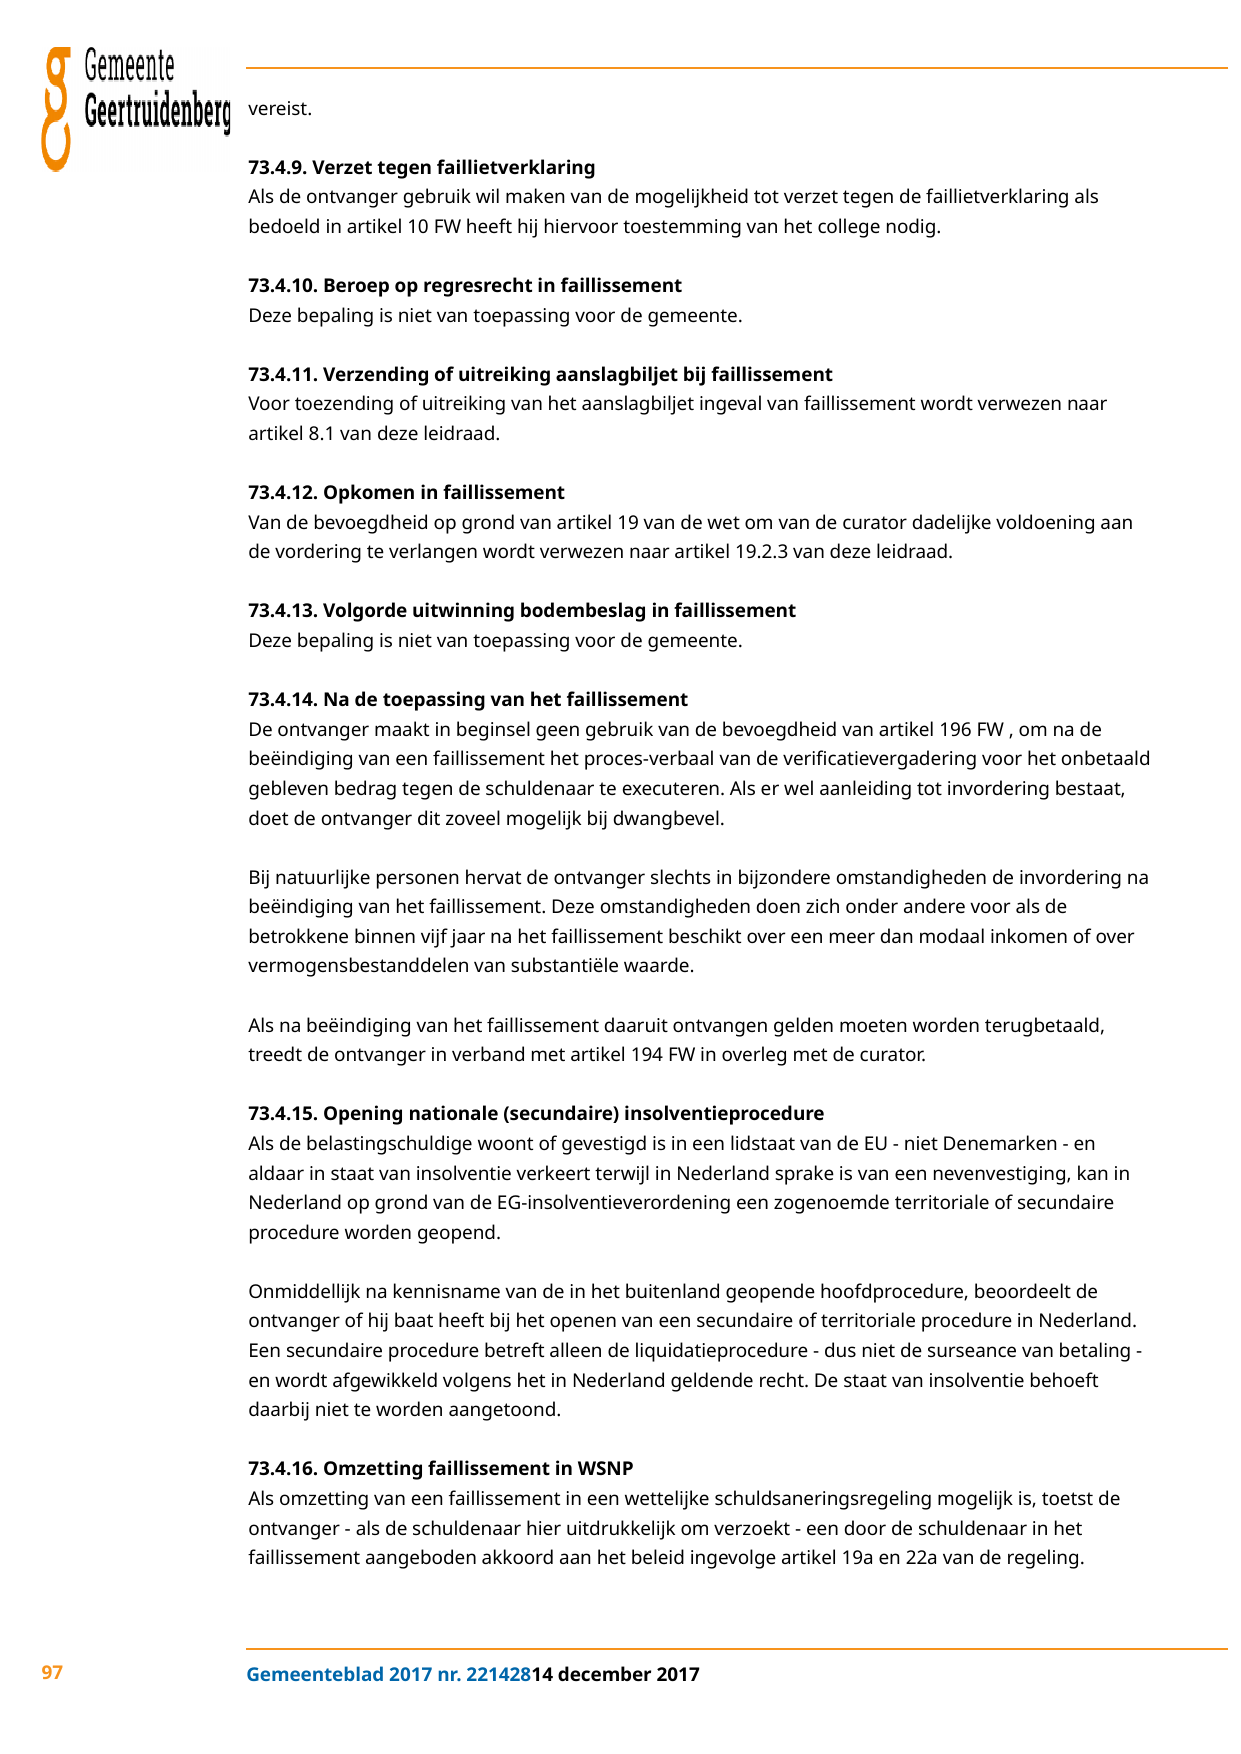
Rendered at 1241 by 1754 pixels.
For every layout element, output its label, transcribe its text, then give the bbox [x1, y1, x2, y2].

text Bij natuurlijke personen hervat de ontvanger slechts in bijzondere omstandigheden de invordering na beëindiging van het faillissement. Deze omstandigheden doen zich onder andere voor als de betrokkene binnen vijf jaar na het faillissement beschikt over een meer dan modaal inkomen of over vermogensbestanddelen van substantiële waarde. [248, 864, 1152, 978]
text Deze bepaling is niet van toepassing voor de gemeente. [248, 302, 1152, 328]
text 73.4.12. Opkomen in faillissement [248, 479, 1152, 505]
text 73.4.10. Beroep op regresrecht in faillissement [248, 272, 1152, 298]
text 73.4.11. Verzending of uitreiking aanslagbiljet bij faillissement [248, 361, 1152, 387]
text De ontvanger maakt in beginsel geen gebruik van de bevoegdheid van artikel 196 FW , om na de beëindiging van een faillissement het proces-verbaal van de verificatievergadering voor het onbetaald gebleven bedrag tegen de schuldenaar te executeren. Als er wel aanleiding tot invordering bestaat, doet de ontvanger dit zoveel mogelijk bij dwangbevel. [248, 716, 1152, 831]
text 73.4.9. Verzet tegen faillietverklaring [248, 154, 1152, 180]
text vereist. [248, 95, 1152, 121]
text Onmiddellijk na kennisname van de in het buitenland geopende hoofdprocedure, beoordeelt de ontvanger of hij baat heeft bij het openen van een secundaire of territoriale procedure in Nederland. Een secundaire procedure betreft alleen de liquidatieprocedure - dus niet de surseance van betaling - en wordt afgewikkeld volgens het in Nederland geldende recht. De staat van insolventie behoeft daarbij niet te worden aangetoond. [248, 1278, 1152, 1422]
text 73.4.14. Na de toepassing van het faillissement [248, 686, 1152, 712]
text Als na beëindiging van het faillissement daaruit ontvangen gelden moeten worden terugbetaald, treedt de ontvanger in verband met artikel 194 FW in overleg met de curator. [248, 1012, 1152, 1067]
text Deze bepaling is niet van toepassing voor de gemeente. [248, 627, 1152, 653]
text Van de bevoegdheid op grond van artikel 19 van de wet om van de curator dadelijke voldoening aan de vordering te verlangen wordt verwezen naar artikel 19.2.3 van deze leidraad. [248, 509, 1152, 564]
text 73.4.16. Omzetting faillissement in WSNP [248, 1456, 1152, 1481]
text 73.4.15. Opening nationale (secundaire) insolventieprocedure [248, 1101, 1152, 1126]
text Voor toezending of uitreiking van het aanslagbiljet ingeval van faillissement wordt verwezen naar artikel 8.1 van deze leidraad. [248, 391, 1152, 446]
text Als de ontvanger gebruik wil maken van de mogelijkheid tot verzet tegen de faillietverklaring als bedoeld in artikel 10 FW heeft hij hiervoor toestemming van het college nodig. [248, 183, 1152, 239]
text Als omzetting van een faillissement in een wettelijke schuldsaneringsregeling mogelijk is, toetst de ontvanger - als de schuldenaar hier uitdrukkelijk om verzoekt - een door de schuldenaar in het faillissement aangeboden akkoord aan het beleid ingevolge artikel 19a en 22a van de regeling. [248, 1485, 1152, 1570]
picture [41, 47, 231, 172]
text Als de belastingschuldige woont of gevestigd is in een lidstaat van de EU - niet Denemarken - en aldaar in staat van insolventie verkeert terwijl in Nederland sprake is van een nevenvestiging, kan in Nederland op grond van de EG-insolventieverordening een zogenoemde territoriale of secundaire procedure worden geopend. [248, 1130, 1152, 1245]
text 73.4.13. Volgorde uitwinning bodembeslag in faillissement [248, 598, 1152, 623]
